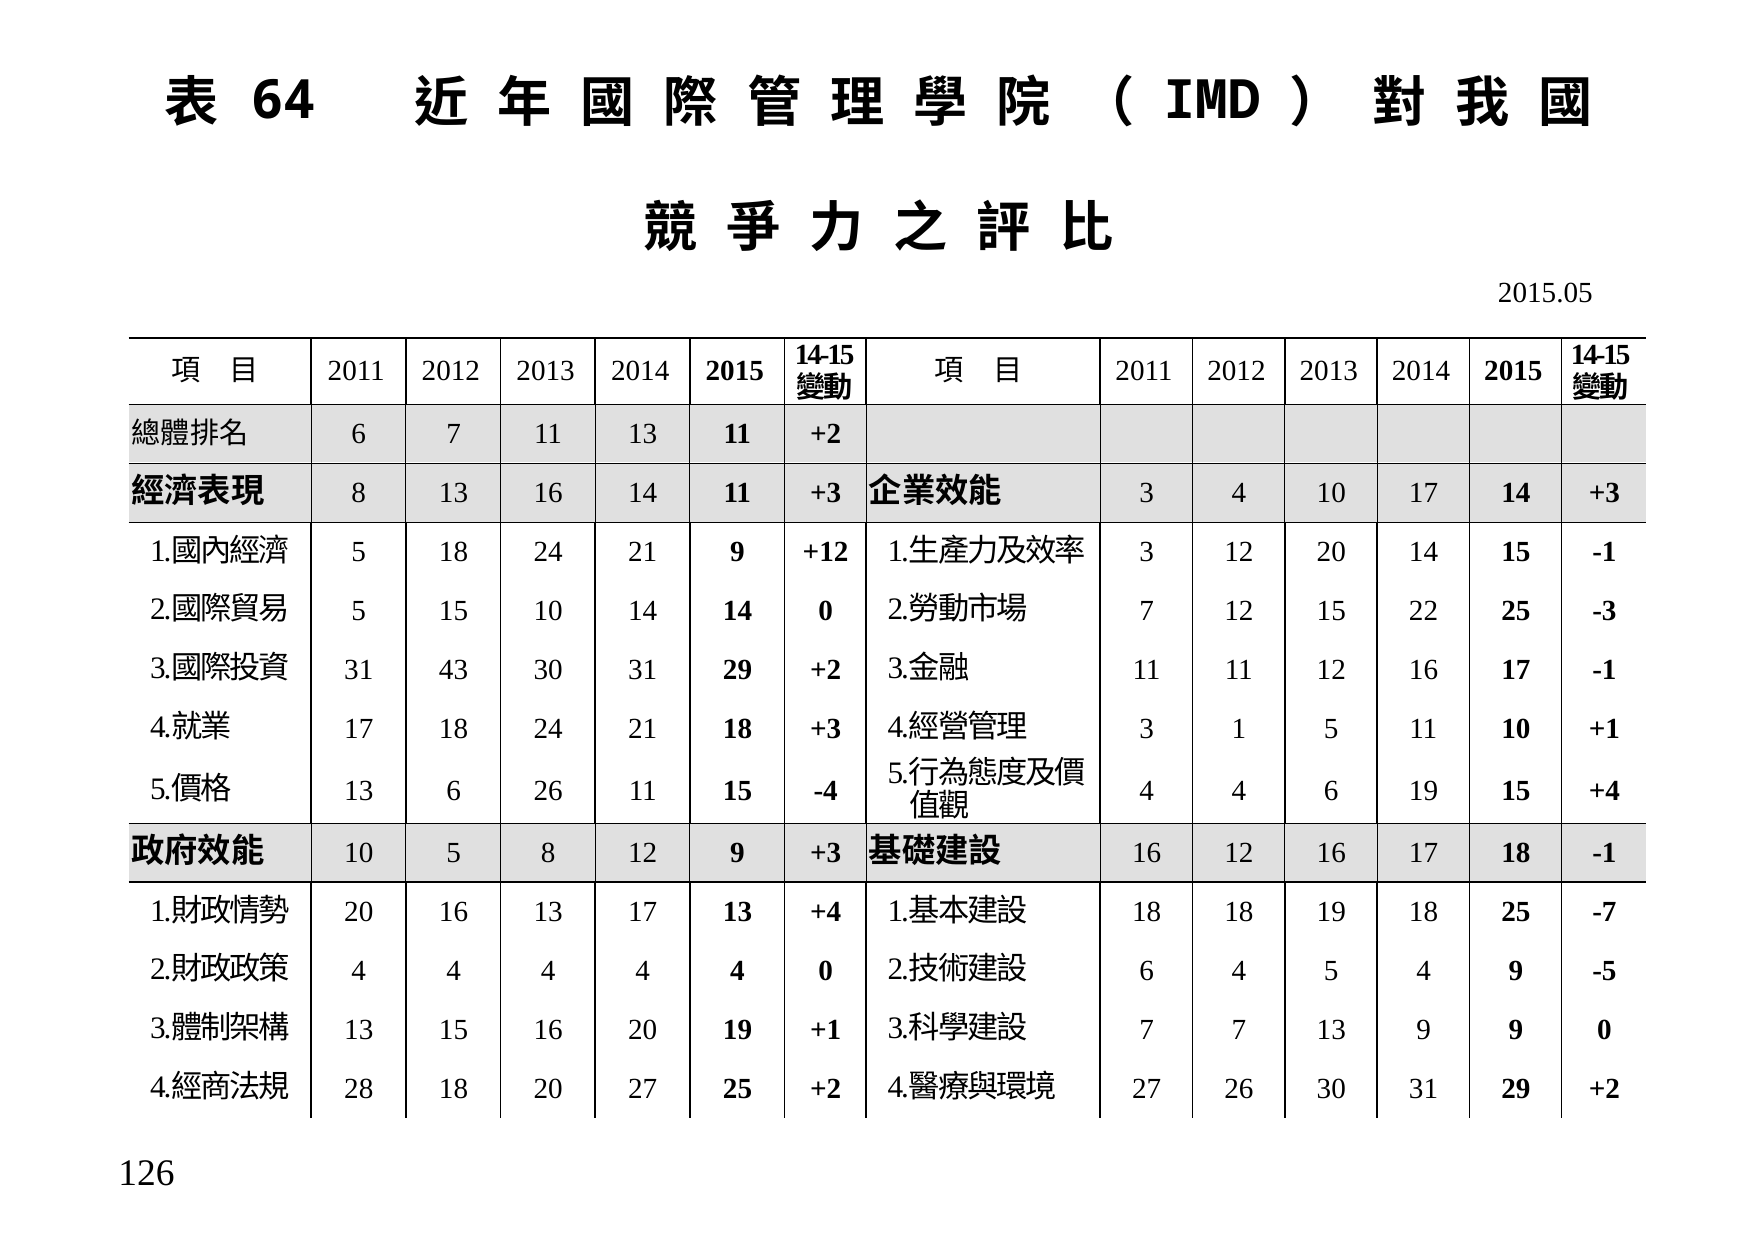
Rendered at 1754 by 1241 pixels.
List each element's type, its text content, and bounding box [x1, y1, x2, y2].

table_cell 17 [596, 883, 689, 941]
table_cell 26 [501, 758, 594, 822]
table_cell 19 [1378, 758, 1469, 822]
table_cell [1193, 405, 1284, 462]
table_cell 經濟表現 [129, 464, 311, 522]
table_cell +4 [785, 883, 865, 941]
table_cell 8 [312, 464, 405, 522]
table_cell 14 [596, 464, 689, 522]
table_cell 14 [596, 581, 689, 640]
table_header 2013 [1286, 339, 1376, 403]
table_cell 26 [1193, 1059, 1284, 1118]
table_cell 4 [691, 941, 784, 999]
table_cell 27 [596, 1059, 689, 1118]
table_cell 16 [501, 464, 595, 522]
table_cell 13 [312, 1000, 405, 1059]
table_cell 6 [407, 758, 500, 822]
table_cell 1.生產力及效率 [867, 523, 1099, 581]
table_cell +2 [1562, 1059, 1646, 1118]
table_cell 25 [1470, 883, 1561, 941]
table_cell 7 [1101, 1000, 1192, 1059]
table_cell +1 [1562, 699, 1646, 758]
table_cell 7 [1101, 581, 1192, 640]
table_cell 3 [1101, 523, 1192, 581]
table_cell 5.行為態度及價值觀 [867, 758, 1099, 822]
table_cell 16 [1378, 640, 1469, 699]
table_cell 16 [1101, 824, 1192, 881]
table_header 2015 [1470, 339, 1561, 403]
table_cell 19 [691, 1000, 784, 1059]
table_cell +2 [785, 1059, 865, 1118]
table_cell -7 [1562, 883, 1646, 941]
table_cell 22 [1378, 581, 1469, 640]
table_cell 13 [1286, 1000, 1376, 1059]
table_cell 1.財政情勢 [129, 883, 310, 941]
table_cell 2.技術建設 [867, 941, 1099, 999]
table_cell 15 [407, 581, 500, 640]
table_cell 15 [691, 758, 784, 822]
table_cell 8 [501, 824, 595, 881]
table_cell 3.科學建設 [867, 1000, 1099, 1059]
table_cell 2.財政政策 [129, 941, 310, 999]
table_cell 3.國際投資 [129, 640, 310, 699]
table_cell 18 [1378, 883, 1469, 941]
text 2015.05 [128, 275, 1592, 308]
table_cell 4.經商法規 [129, 1059, 310, 1118]
table_cell 18 [407, 699, 500, 758]
table_cell 31 [1378, 1059, 1469, 1118]
table_cell 11 [690, 405, 784, 462]
table_cell 5 [312, 581, 405, 640]
table_cell 10 [501, 581, 594, 640]
table_cell 21 [596, 699, 689, 758]
table_cell 4.經營管理 [867, 699, 1099, 758]
table_cell 12 [1286, 640, 1376, 699]
table_header 14-15 變動 [785, 339, 865, 403]
table_cell 3 [1101, 699, 1192, 758]
table_cell 6 [1286, 758, 1376, 822]
table_cell 24 [501, 699, 594, 758]
table_cell +2 [785, 405, 866, 462]
table_cell 30 [501, 640, 594, 699]
table_header 2012 [407, 339, 500, 403]
table_cell 20 [312, 883, 405, 941]
table_cell 16 [501, 1000, 594, 1059]
table_cell -4 [785, 758, 865, 822]
table_cell +3 [785, 824, 866, 881]
table_cell 18 [1193, 883, 1284, 941]
table_cell 31 [312, 640, 405, 699]
subtitle 表64 近年國際管理學院（IMD）對我國競爭力之評比 [128, 25, 1628, 275]
table_cell 13 [406, 464, 500, 522]
table_cell 18 [1470, 824, 1561, 881]
table_cell 4 [407, 941, 500, 999]
table_cell 18 [407, 1059, 500, 1118]
table_cell 4 [1378, 941, 1469, 999]
table_header 2013 [501, 339, 594, 403]
table_cell [867, 405, 1100, 462]
table_cell 16 [1285, 824, 1377, 881]
table_cell 4 [1193, 464, 1284, 522]
table_cell 18 [407, 523, 500, 581]
table_cell 12 [1193, 523, 1284, 581]
table_cell 17 [1378, 464, 1469, 522]
table_cell 11 [690, 464, 784, 522]
table_cell 14 [1470, 464, 1561, 522]
table_cell 政府效能 [129, 824, 311, 881]
table_cell [1562, 405, 1646, 462]
table_cell 14 [1378, 523, 1469, 581]
table_cell 9 [690, 824, 784, 881]
table_cell 14 [691, 581, 784, 640]
table_cell 4.就業 [129, 699, 310, 758]
table_cell 1.基本建設 [867, 883, 1099, 941]
table_cell 5 [1286, 941, 1376, 999]
table_header 2012 [1193, 339, 1284, 403]
table_cell 15 [407, 1000, 500, 1059]
table_cell 6 [312, 405, 405, 462]
table_cell 7 [1193, 1000, 1284, 1059]
table_cell 17 [1378, 824, 1469, 881]
table_cell 20 [1286, 523, 1376, 581]
table_cell 4 [312, 941, 405, 999]
table_header 2014 [1378, 339, 1469, 403]
table_cell -1 [1562, 640, 1646, 699]
table_header 2014 [596, 339, 689, 403]
table_cell 31 [596, 640, 689, 699]
table_cell 11 [501, 405, 595, 462]
table_cell 13 [501, 883, 594, 941]
table_cell 9 [1470, 941, 1561, 999]
table_cell 5 [312, 523, 405, 581]
table_cell -1 [1562, 523, 1646, 581]
table_cell 20 [596, 1000, 689, 1059]
table_cell 4 [1193, 941, 1284, 999]
table_cell 0 [785, 581, 865, 640]
table_cell 15 [1286, 581, 1376, 640]
table_cell 總體排名 [129, 405, 311, 462]
table_cell 15 [1470, 758, 1561, 822]
table_cell -3 [1562, 581, 1646, 640]
table_cell 2.勞動市場 [867, 581, 1099, 640]
table_cell 5.價格 [129, 758, 310, 822]
table_cell 4.醫療與環境 [867, 1059, 1099, 1118]
table_cell 29 [691, 640, 784, 699]
table_cell [1378, 405, 1469, 462]
table_cell [1285, 405, 1377, 462]
table_cell 4 [596, 941, 689, 999]
table_cell -5 [1562, 941, 1646, 999]
table_cell +3 [785, 464, 866, 522]
table_cell 10 [312, 824, 405, 881]
table_cell 4 [1101, 758, 1192, 822]
table_cell 20 [501, 1059, 594, 1118]
table_cell 11 [596, 758, 689, 822]
table_cell 3.體制架構 [129, 1000, 310, 1059]
table_cell 1.國內經濟 [129, 523, 310, 581]
table_cell 11 [1193, 640, 1284, 699]
table_cell +4 [1562, 758, 1646, 822]
table_cell 9 [1378, 1000, 1469, 1059]
table_cell 企業效能 [867, 464, 1100, 522]
table_header 2011 [312, 339, 405, 403]
table_cell -1 [1562, 824, 1646, 881]
table_cell 43 [407, 640, 500, 699]
table_cell 12 [1193, 824, 1284, 881]
table_cell 10 [1470, 699, 1561, 758]
table_cell 1 [1193, 699, 1284, 758]
table_cell 15 [1470, 523, 1561, 581]
table_cell 21 [596, 523, 689, 581]
table_cell 27 [1101, 1059, 1192, 1118]
table_cell 3.金融 [867, 640, 1099, 699]
table_cell 3 [1101, 464, 1192, 522]
table_cell 13 [691, 883, 784, 941]
table_cell 11 [1378, 699, 1469, 758]
table_cell 12 [596, 824, 689, 881]
table_cell 4 [1193, 758, 1284, 822]
table_cell 18 [1101, 883, 1192, 941]
table_header 項 目 [129, 339, 310, 403]
table_cell [1470, 405, 1561, 462]
table_cell 0 [1562, 1000, 1646, 1059]
table_cell 16 [407, 883, 500, 941]
table_cell 5 [406, 824, 500, 881]
table_cell 13 [596, 405, 689, 462]
table_header 14-15 變動 [1562, 339, 1646, 403]
table_cell 2.國際貿易 [129, 581, 310, 640]
table_cell +2 [785, 640, 865, 699]
table_cell 9 [691, 523, 784, 581]
table_cell 12 [1193, 581, 1284, 640]
table_cell +3 [1562, 464, 1646, 522]
table_cell 18 [691, 699, 784, 758]
table_cell +3 [785, 699, 865, 758]
table_cell 19 [1286, 883, 1376, 941]
table_header 2011 [1101, 339, 1192, 403]
table_cell 0 [785, 941, 865, 999]
table_cell 24 [501, 523, 594, 581]
table_cell +12 [785, 523, 865, 581]
table_cell 9 [1470, 1000, 1561, 1059]
table_cell 30 [1286, 1059, 1376, 1118]
table_cell 13 [312, 758, 405, 822]
table_cell 5 [1286, 699, 1376, 758]
table_header 2015 [691, 339, 784, 403]
table_cell 基礎建設 [867, 824, 1100, 881]
table_cell 25 [691, 1059, 784, 1118]
table_cell 7 [406, 405, 500, 462]
table_cell 11 [1101, 640, 1192, 699]
table_cell 10 [1285, 464, 1377, 522]
table_cell 17 [312, 699, 405, 758]
table_cell 28 [312, 1059, 405, 1118]
table_cell 6 [1101, 941, 1192, 999]
table_header 項 目 [867, 339, 1099, 403]
table_cell 17 [1470, 640, 1561, 699]
table_cell 29 [1470, 1059, 1561, 1118]
table_cell 25 [1470, 581, 1561, 640]
table_cell 4 [501, 941, 594, 999]
table_cell [1101, 405, 1192, 462]
table_cell +1 [785, 1000, 865, 1059]
